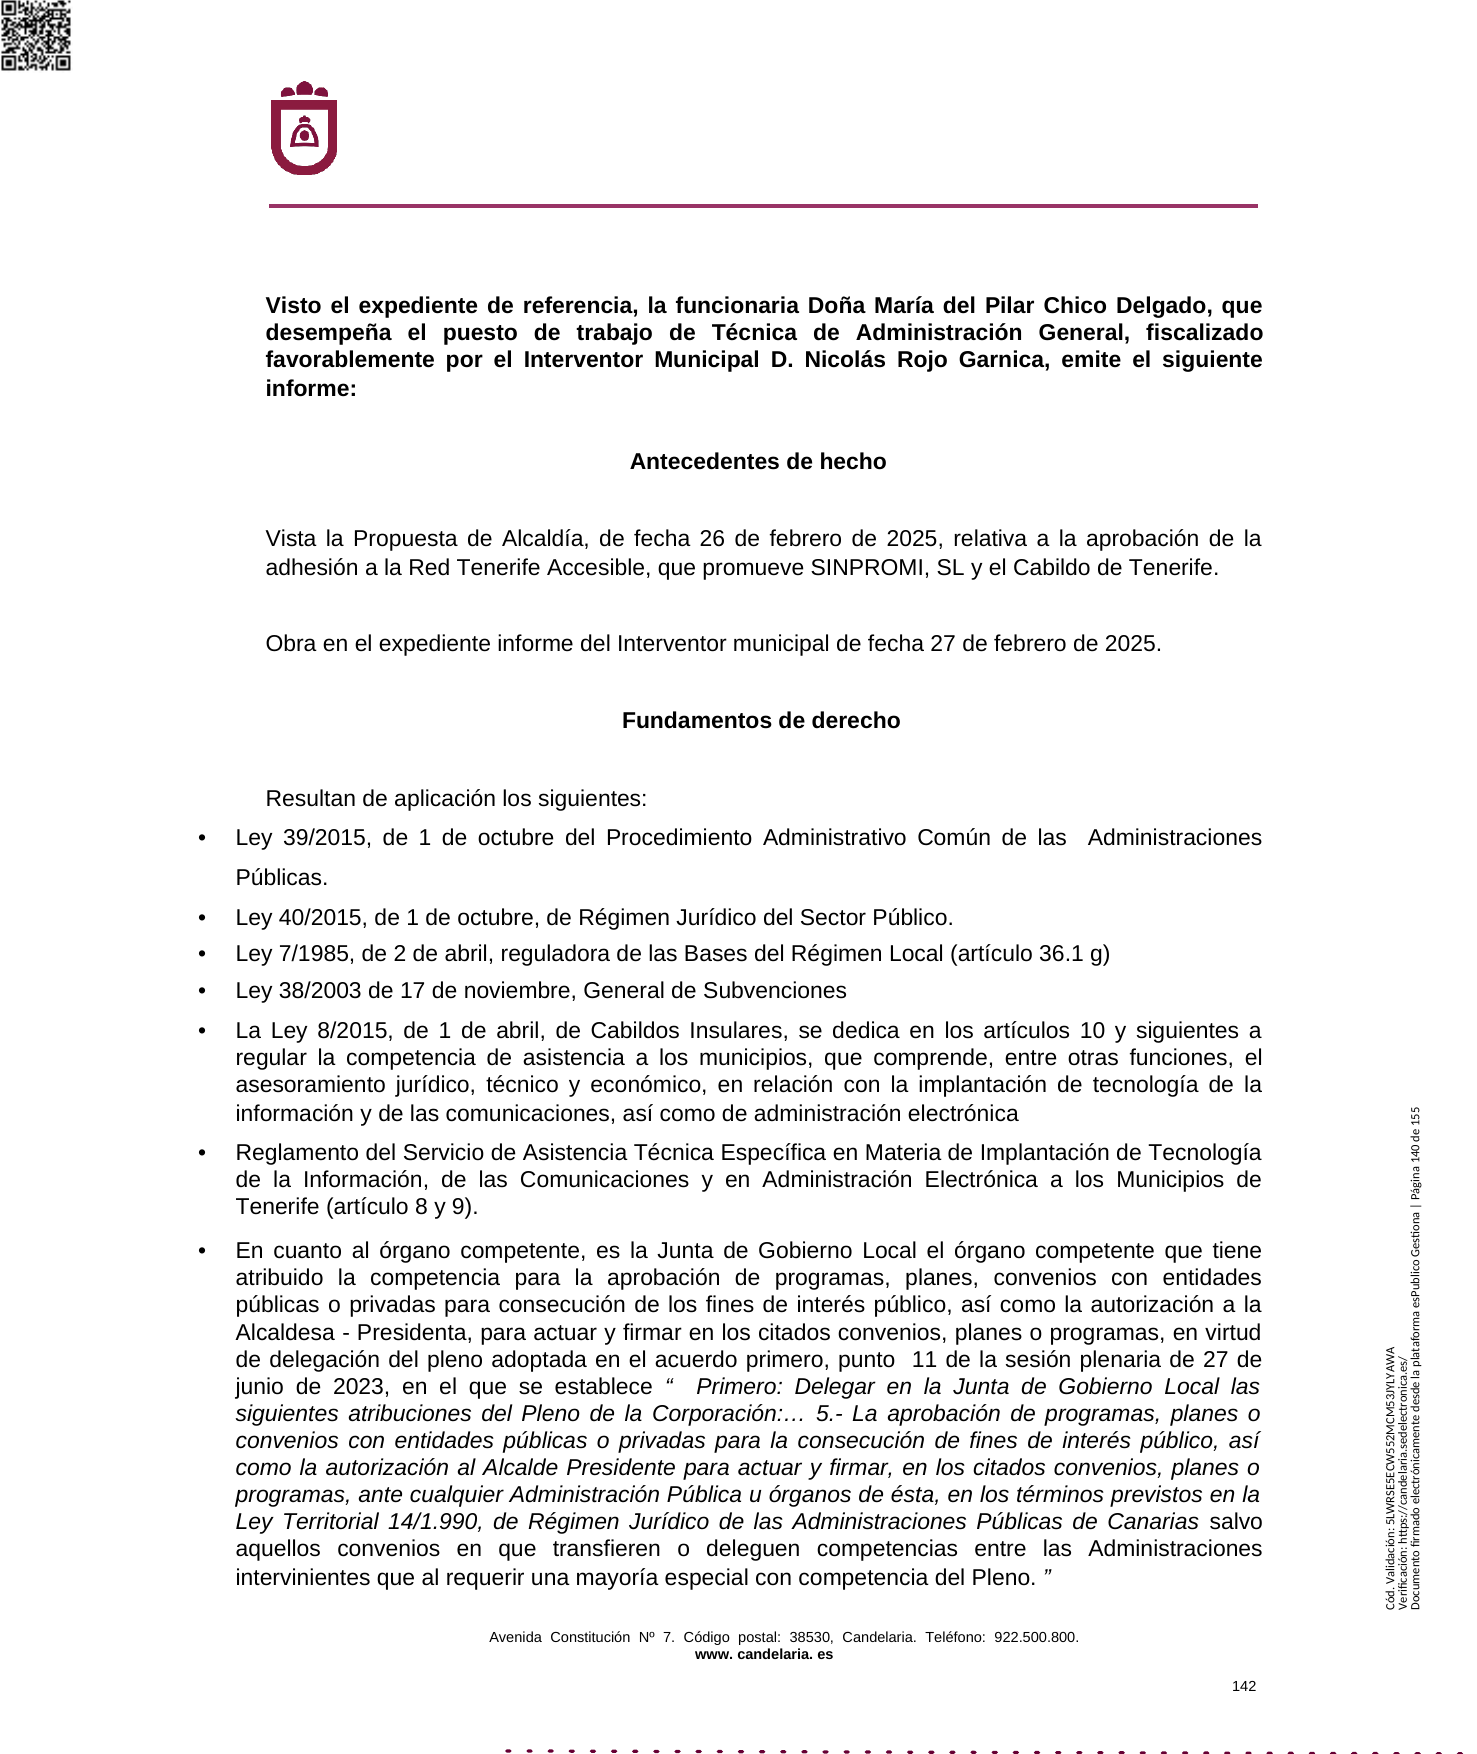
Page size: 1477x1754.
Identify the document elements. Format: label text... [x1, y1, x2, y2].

subtitle Fundamentos de derecho [259, 707, 1270, 733]
list En cuanto al órgano competente, es la Junta de Gobierno Local el órgano competente que tiene atribuido la competencia para la aprobación de programas, planes, convenios con entidades públicas o privadas para consecución de los fines de interés público, así como la autorización a la Alcaldesa - Presidenta, para actuar y firmar en los citados convenios, planes o programas, en virtud de delegación del pleno adoptada en el acuerdo primero, punto 11 de la sesión plenaria de 27 de junio de 2023, en el que se establece “ Primero: Delegar en la Junta de Gobierno Local las siguientes atribuciones del Pleno de la Corporación:… 5.- La aprobación de programas, planes o convenios con entidades públicas o privadas para la consecución de fines de interés público, así como la autorización al Alcalde Presidente para actuar y firmar, en los citados convenios, planes o programas, ante cualquier Administración Pública u órganos de ésta, en los términos previstos en la Ley Territorial 14/1.990, de Régimen Jurídico de las Administraciones Públicas de Canarias salvo aquellos convenios en que transfieren o deleguen competencias entre las Administraciones intervinientes que al requerir una mayoría especial con competencia del Pleno. ” [198, 1237, 1263, 1591]
text Resultan de aplicación los siguientes: [265, 784, 1263, 811]
list La Ley 8/2015, de 1 de abril, de Cabildos Insulares, se dedica en los artículos 10 y siguientes a regular la competencia de asistencia a los municipios, que comprende, entre otras funciones, el asesoramiento jurídico, técnico y económico, en relación con la implantación de tecnología de la información y de las comunicaciones, así como de administración electrónica [198, 1017, 1263, 1127]
text Visto el expediente de referencia, la funcionaria Doña María del Pilar Chico Delgado, que desempeña el puesto de trabajo de Técnica de Administración General, fiscalizado favorablemente por el Interventor Municipal D. Nicolás Rojo Garnica, emite el siguiente informe: [265, 292, 1264, 402]
text Obra en el expediente informe del Interventor municipal de fecha 27 de febrero de 2025. [265, 630, 1263, 657]
list Reglamento del Servicio de Asistencia Técnica Específica en Materia de Implantación de Tecnología de la Información, de las Comunicaciones y en Administración Electrónica a los Municipios de Tenerife (artículo 8 y 9). [198, 1139, 1263, 1219]
list Ley 40/2015, de 1 de octubre, de Régimen Jurídico del Sector Público. [198, 904, 1263, 930]
list Ley 7/1985, de 2 de abril, reguladora de las Bases del Régimen Local (artículo 36.1 g) [198, 940, 1263, 967]
subtitle Antecedentes de hecho [259, 448, 1270, 474]
text Vista la Propuesta de Alcaldía, de fecha 26 de febrero de 2025, relativa a la aprobación de la adhesión a la Red Tenerife Accesible, que promueve SINPROMI, SL y el Cabildo de Tenerife. [265, 525, 1263, 581]
list Ley 38/2003 de 17 de noviembre, General de Subvenciones [198, 977, 1263, 1003]
list Ley 39/2015, de 1 de octubre del Procedimiento Administrativo Común de las Administraciones Públicas. [198, 824, 1263, 890]
